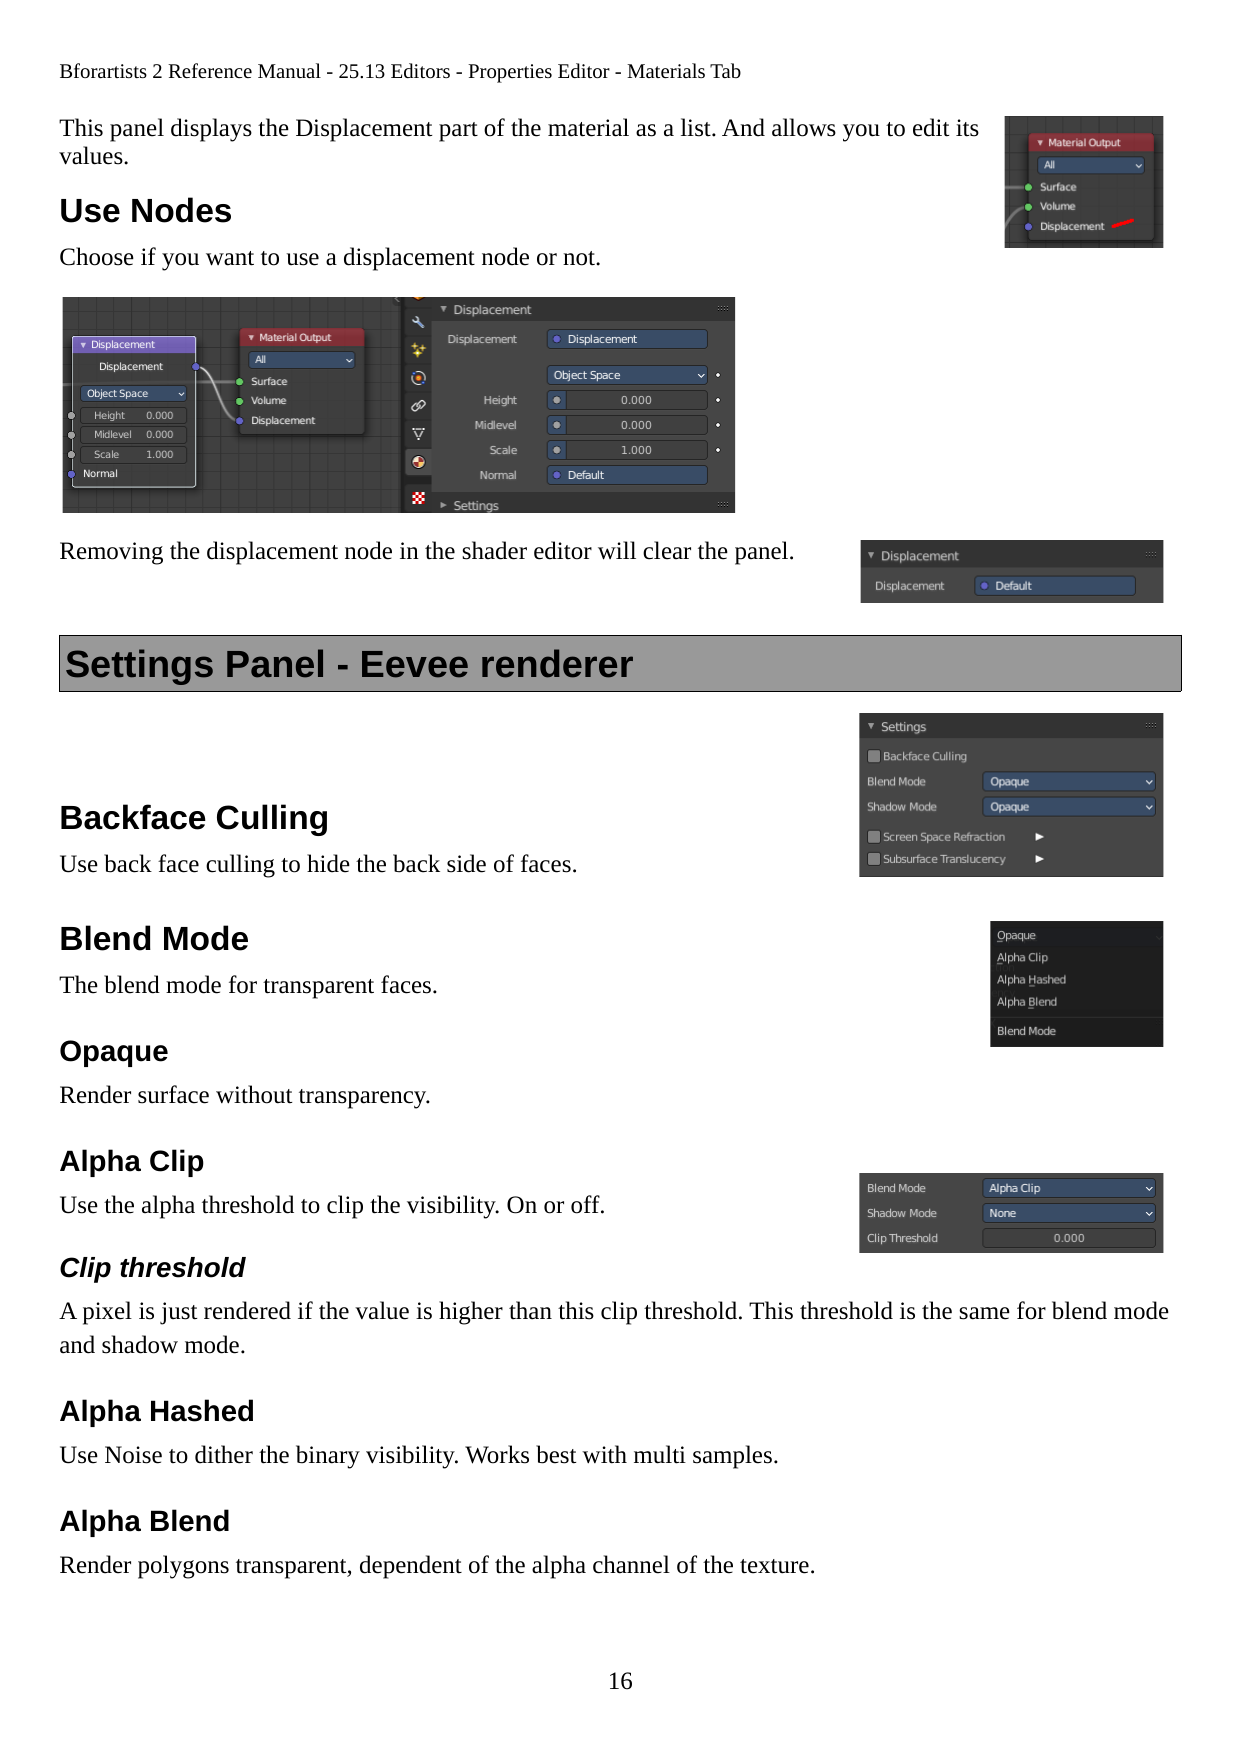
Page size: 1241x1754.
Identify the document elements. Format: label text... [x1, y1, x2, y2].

picture [1004, 116, 1164, 248]
subtitle [1164, 798, 1181, 837]
picture [860, 540, 1164, 603]
subtitle Opaque [59, 1034, 1181, 1068]
subtitle [1164, 191, 1181, 229]
text Use Noise to dither the binary visibility. Works best with multi samples. [59, 1441, 1181, 1469]
table_header Settings Panel - Eevee renderer [60, 636, 1181, 691]
subtitle Blend Mode [59, 919, 1181, 958]
text This panel displays the Displacement part of the material as a list. And allows you to edit its values. [59, 113, 1181, 170]
subtitle Backface Culling [59, 798, 859, 837]
text Removing the displacement node in the shader editor will clear the panel. [59, 536, 1181, 565]
text Use the alpha threshold to clip the visibility. On or off. [59, 1190, 859, 1219]
text The blend mode for transparent faces. [59, 970, 990, 999]
text Render polygons transparent, dependent of the alpha channel of the texture. [59, 1550, 1181, 1579]
subtitle Use Nodes [59, 191, 1004, 229]
subtitle Clip threshold [59, 1252, 1181, 1284]
picture [62, 297, 736, 513]
subtitle Alpha Hashed [59, 1394, 1181, 1428]
text Choose if you want to use a displacement node or not. [59, 242, 1181, 271]
text Use back face culling to hide the back side of faces. [59, 849, 1181, 878]
text A pixel is just rendered if the value is higher than this clip threshold. This threshold is the same for blend mode and shadow mode. [59, 1296, 1181, 1359]
text Render surface without transparency. [59, 1080, 1181, 1109]
subtitle Alpha Blend [59, 1504, 1181, 1538]
subtitle Alpha Clip [59, 1144, 1181, 1178]
picture [990, 921, 1164, 1047]
picture [859, 713, 1164, 877]
picture [859, 1173, 1164, 1253]
